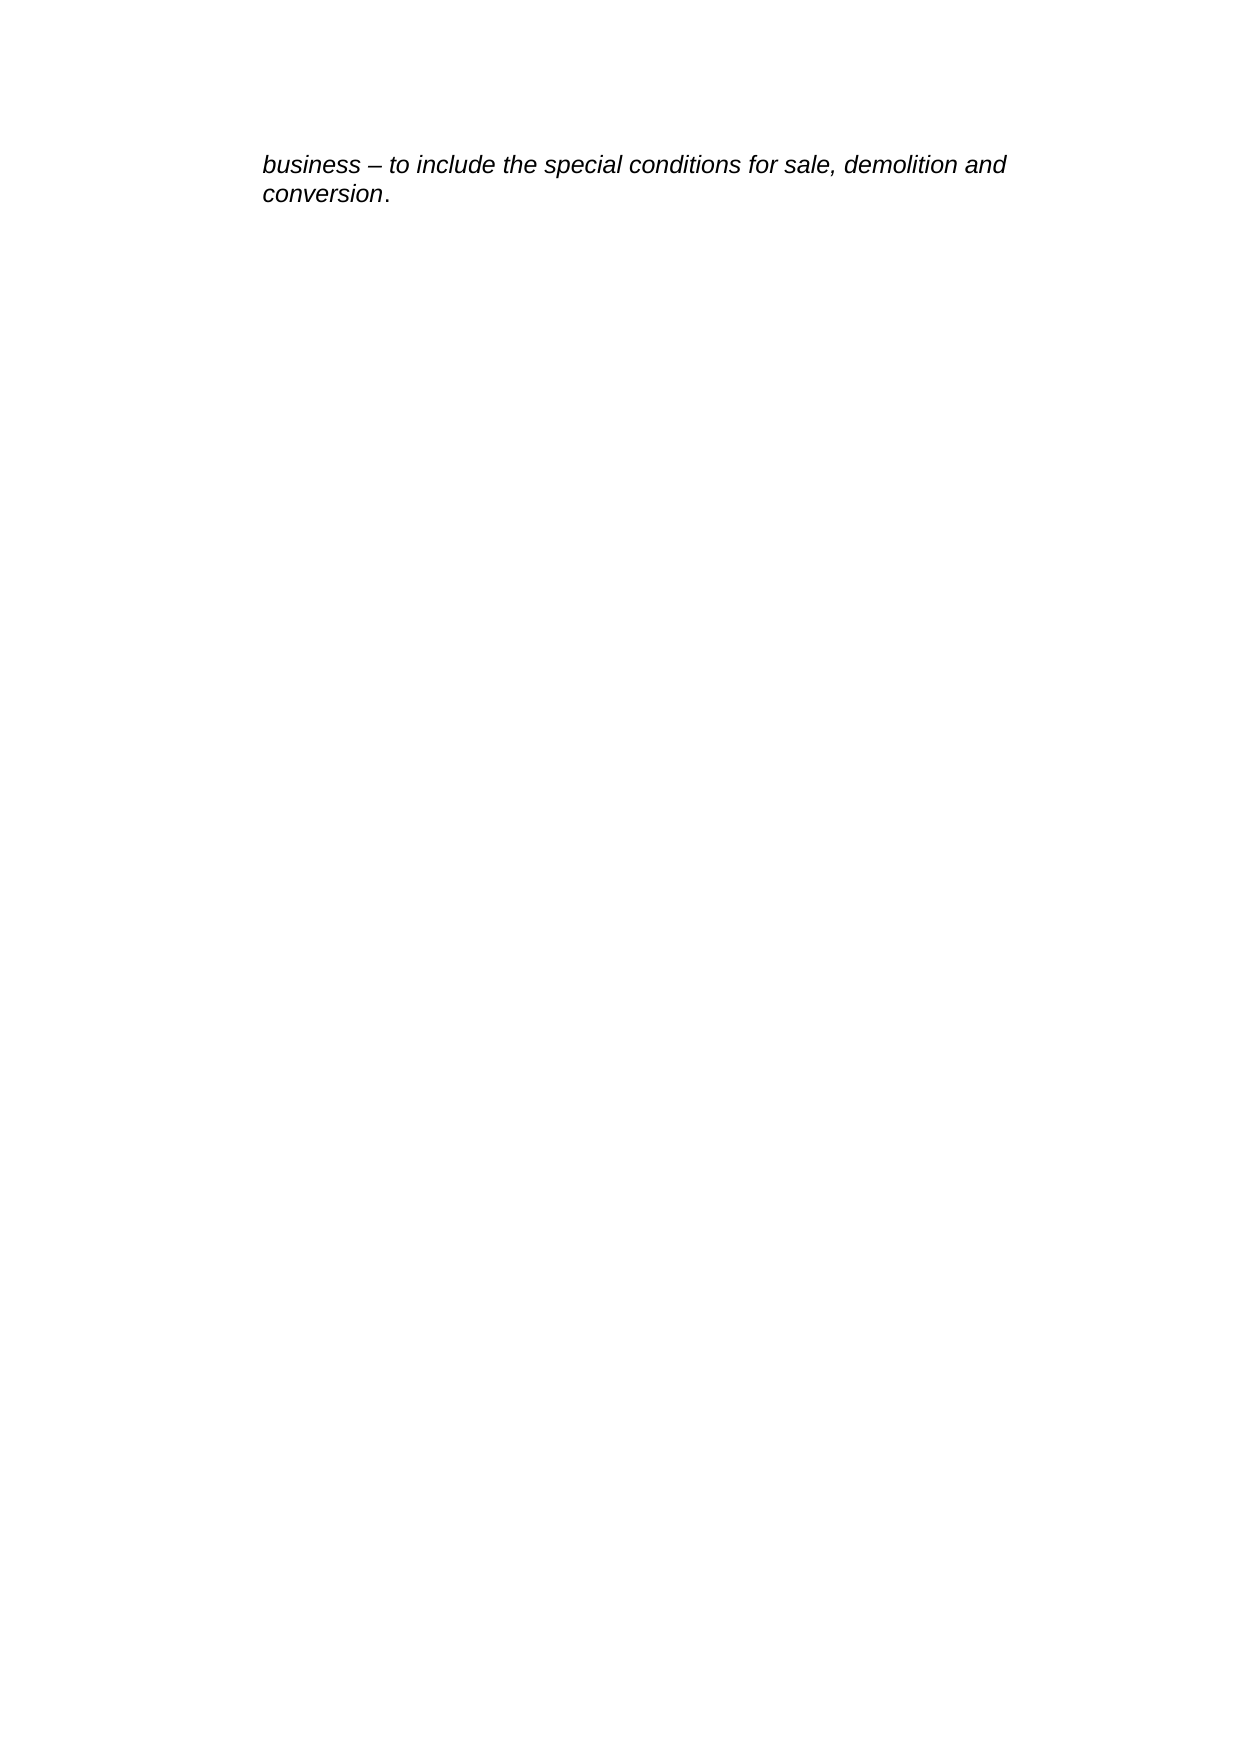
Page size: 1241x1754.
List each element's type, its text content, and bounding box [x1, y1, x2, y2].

text business – to include the special conditions for sale, demolition and conversion. [187, 150, 1069, 207]
